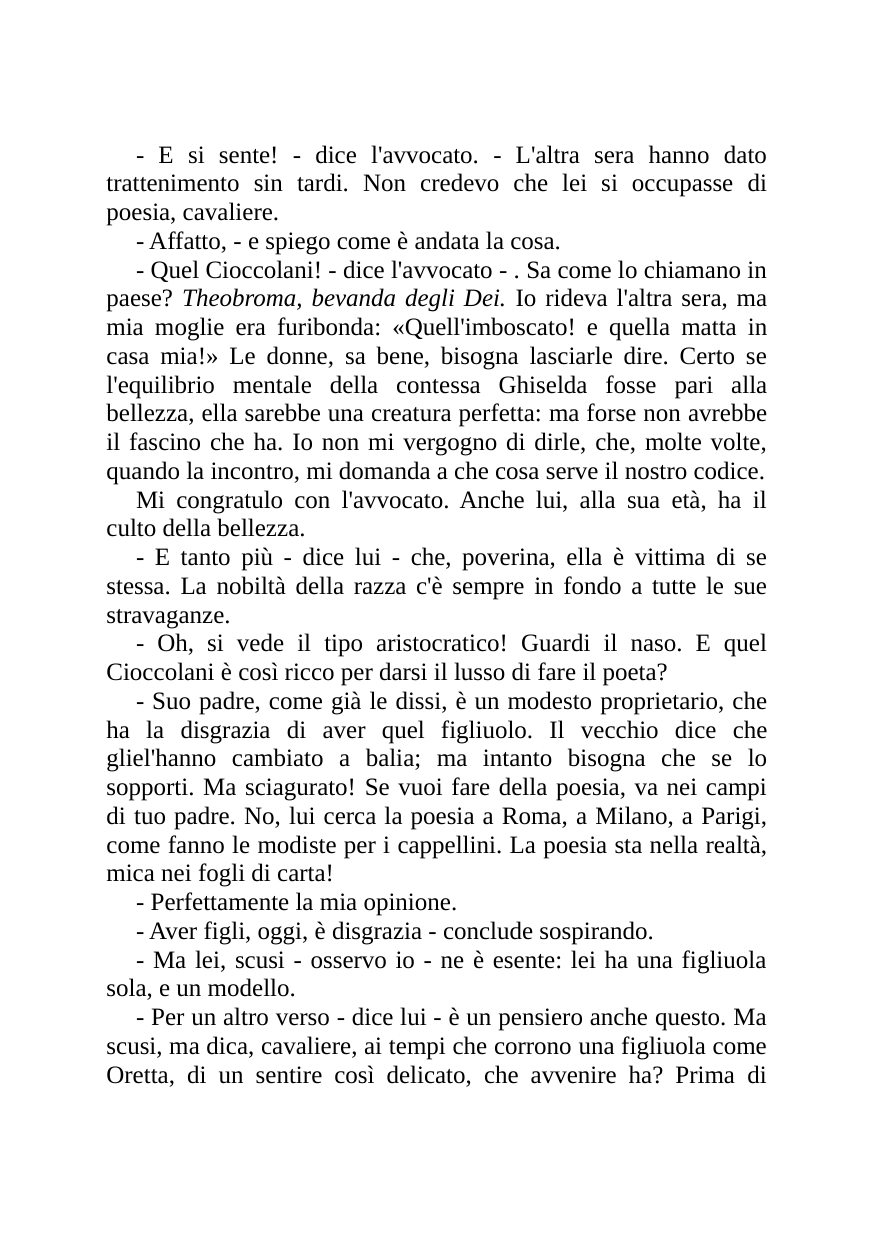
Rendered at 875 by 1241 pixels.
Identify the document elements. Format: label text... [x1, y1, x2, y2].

text - Perfettamente la mia opinione. [106, 887, 768, 916]
text - Ma lei, scusi - osservo io - ne è esente: lei ha una figliuola sola, e un modello. [106, 945, 768, 1002]
text - Quel Cioccolani! - dice l'avvocato - . Sa come lo chiamano in paese? Theobroma, bevanda degli Dei. Io rideva l'altra sera, ma mia moglie era furibonda: «Quell'imboscato! e quella matta in casa mia!» Le donne, sa bene, bisogna lasciarle dire. Certo se l'equilibrio mentale della contessa Ghiselda fosse pari alla bellezza, ella sarebbe una creatura perfetta: ma forse non avrebbe il fascino che ha. Io non mi vergogno di dirle, che, molte volte, quando la incontro, mi domanda a che cosa serve il nostro codice. [106, 255, 768, 485]
text - Oh, si vede il tipo aristocratico! Guardi il naso. E quel Cioccolani è così ricco per darsi il lusso di fare il poeta? [106, 628, 768, 686]
text - Suo padre, come già le dissi, è un modesto proprietario, che ha la disgrazia di aver quel figliuolo. Il vecchio dice che gliel'hanno cambiato a balia; ma intanto bisogna che se lo sopporti. Ma sciagurato! Se vuoi fare della poesia, va nei campi di tuo padre. No, lui cerca la poesia a Roma, a Milano, a Parigi, come fanno le modiste per i cappellini. La poesia sta nella realtà, mica nei fogli di carta! [106, 686, 768, 887]
text - Per un altro verso - dice lui - è un pensiero anche questo. Ma scusi, ma dica, cavaliere, ai tempi che corrono una figliuola come Oretta, di un sentire così delicato, che avvenire ha? Prima di [106, 1002, 768, 1088]
text - Aver figli, oggi, è disgrazia - conclude sospirando. [106, 916, 768, 945]
text - Affatto, - e spiego come è andata la cosa. [106, 226, 768, 255]
text - E tanto più - dice lui - che, poverina, ella è vittima di se stessa. La nobiltà della razza c'è sempre in fondo a tutte le sue stravaganze. [106, 542, 768, 628]
text - E si sente! - dice l'avvocato. - L'altra sera hanno dato trattenimento sin tardi. Non credevo che lei si occupasse di poesia, cavaliere. [106, 140, 768, 226]
text Mi congratulo con l'avvocato. Anche lui, alla sua età, ha il culto della bellezza. [106, 485, 768, 542]
